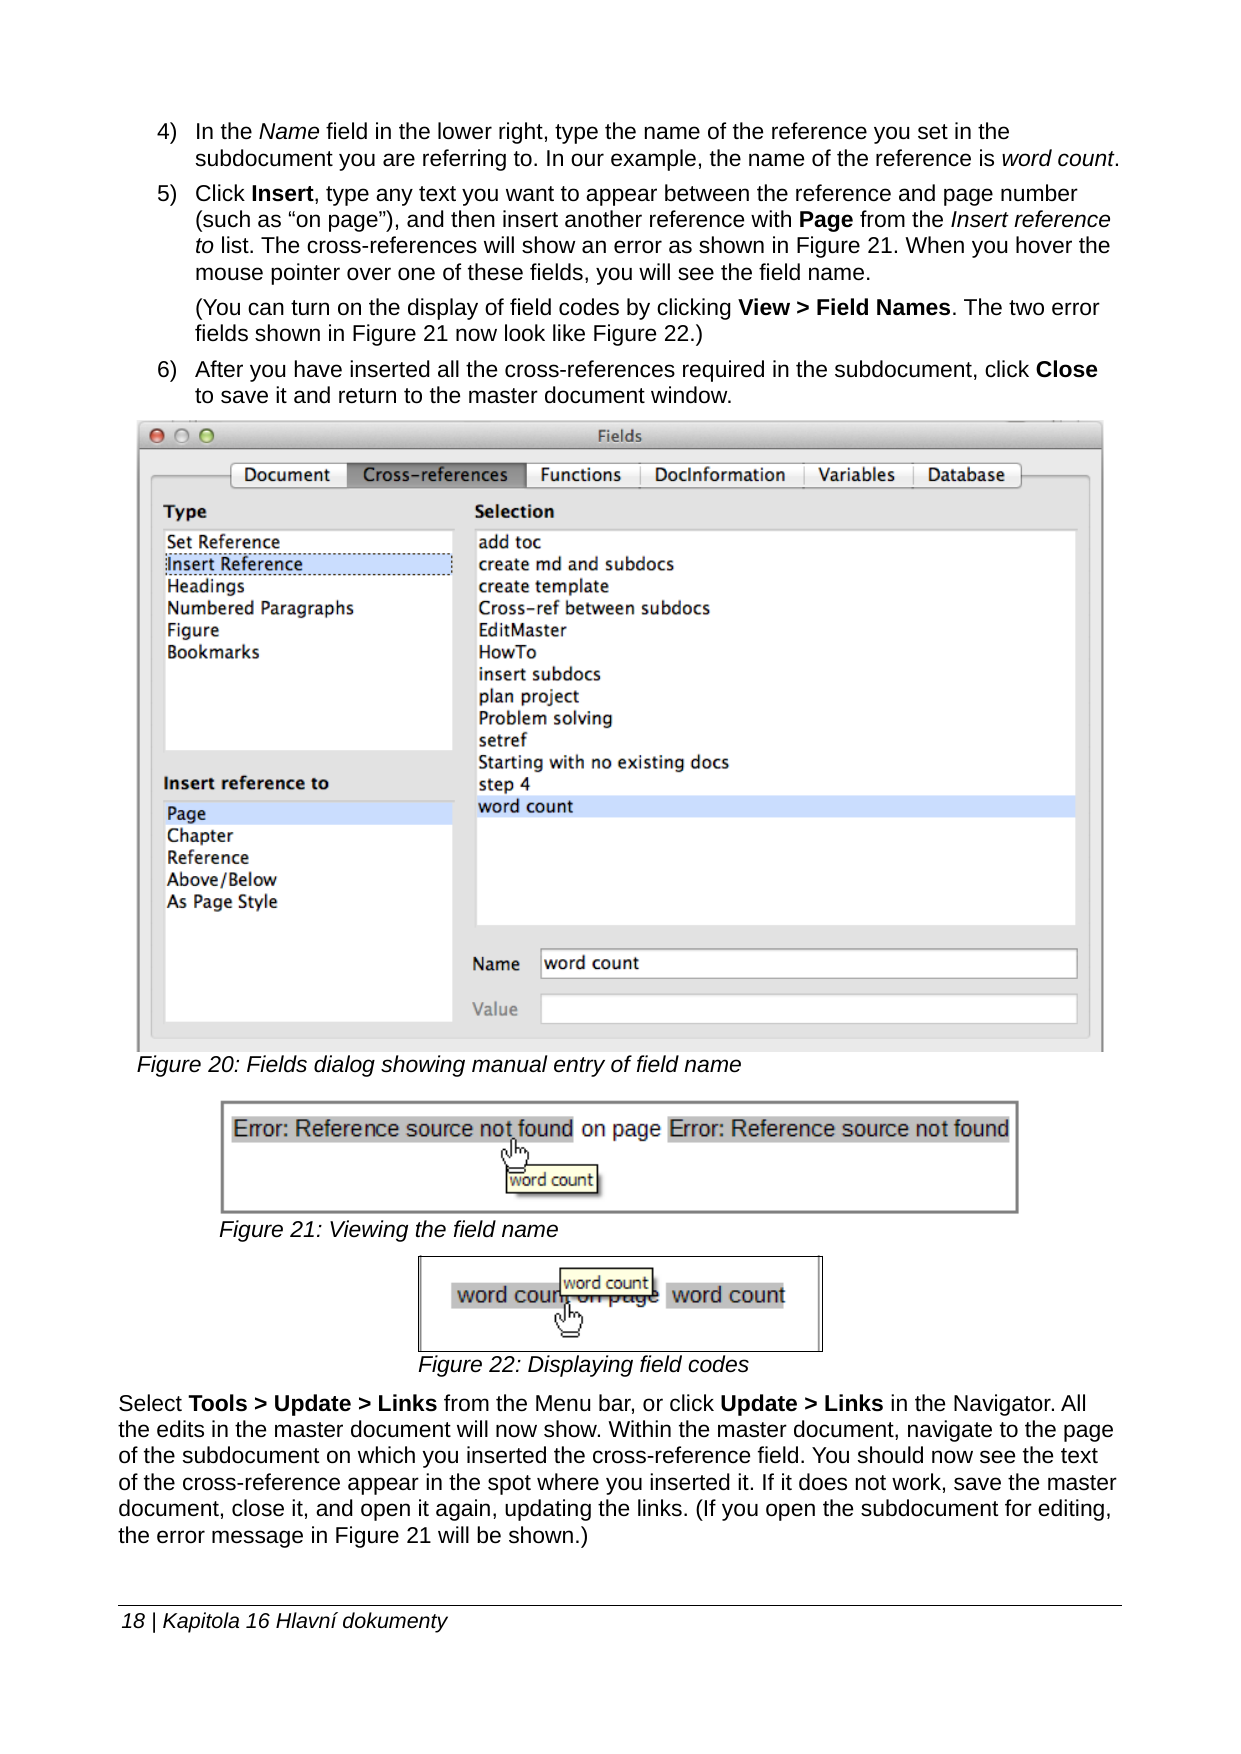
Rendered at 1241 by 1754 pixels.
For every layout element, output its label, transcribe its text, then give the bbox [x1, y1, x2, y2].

text Figure 21: Viewing the field name [219, 1217, 1021, 1243]
list After you have inserted all the cross-references required in the subdocument, click Close to save it and return to the master document window. [177, 356, 1122, 408]
list (You can turn on the display of field codes by clicking View > Field Names. The two error fields shown in Figure 21 now look like Figure 22.) [177, 294, 1122, 347]
picture [218, 1098, 1022, 1217]
text Figure 22: Displaying field codes [418, 1352, 822, 1377]
picture [136, 420, 1104, 1052]
picture [419, 1257, 822, 1351]
text Figure 20: Fields dialog showing manual entry of field name [137, 1052, 1103, 1078]
list In the Name field in the lower right, type the name of the reference you set in the subdocument you are referring to. In our example, the name of the reference is word count. [177, 118, 1122, 171]
list Click Insert, type any text you want to appear between the reference and page number (such as “on page”), and then insert another reference with Page from the Insert reference to list. The cross-references will show an error as shown in Figure 21. When you hover the mouse pointer over one of these fields, you will see the field name. [177, 180, 1122, 285]
text Select Tools > Update > Links from the Menu bar, or click Update > Links in the Navigator. All the edits in the master document will now show. Within the master document, navigate to the page of the subdocument on which you inserted the cross-reference field. You should now see the text of the cross-reference appear in the spot where you inserted it. If it does not work, save the master document, close it, and open it again, updating the links. (If you open the subdocument for editing, the error message in Figure 21 will be shown.) [118, 1390, 1122, 1548]
